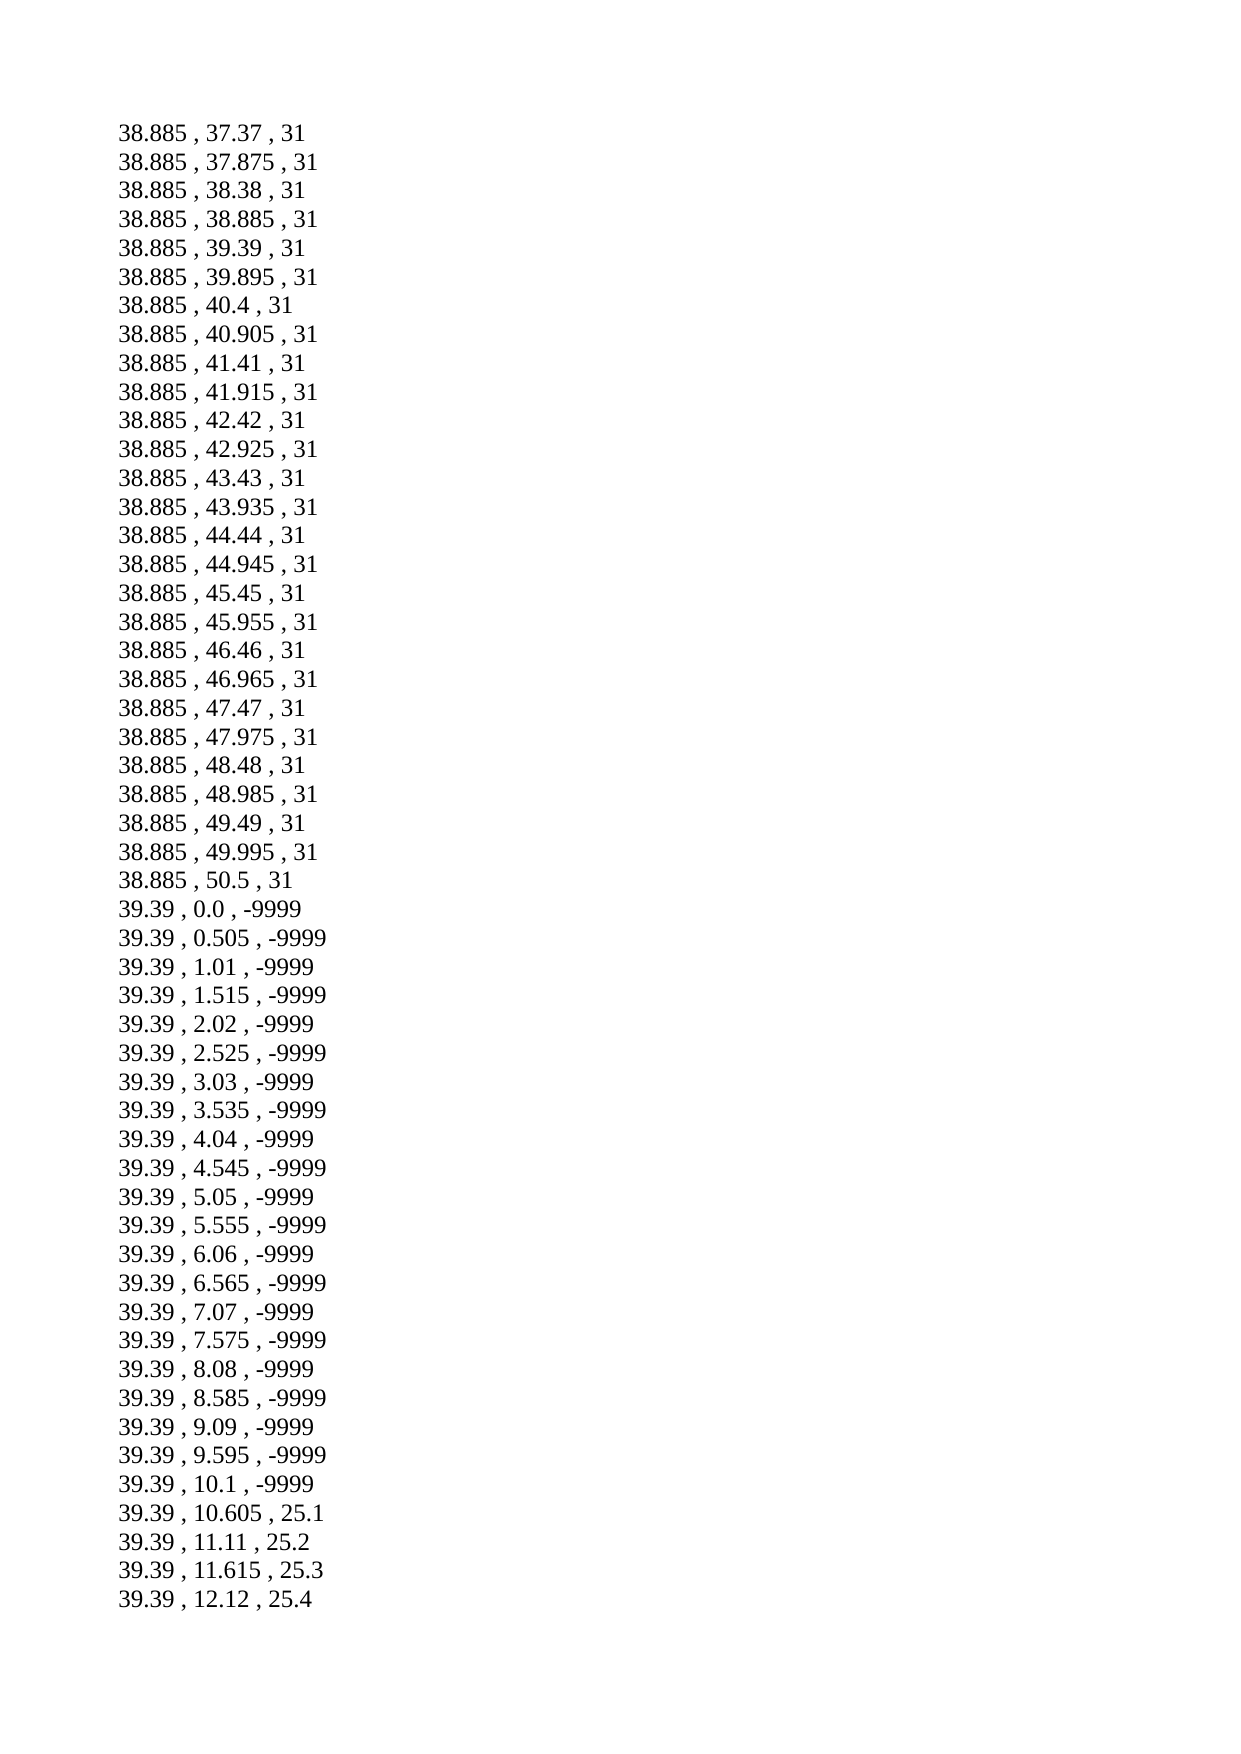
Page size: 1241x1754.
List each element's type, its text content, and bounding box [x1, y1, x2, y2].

text 39.39 , 4.04 , -9999 [118, 1124, 1122, 1153]
text 38.885 , 48.985 , 31 [118, 779, 1122, 808]
text 38.885 , 42.925 , 31 [118, 434, 1122, 463]
text 38.885 , 47.975 , 31 [118, 722, 1122, 751]
text 38.885 , 41.915 , 31 [118, 377, 1122, 406]
text 39.39 , 3.535 , -9999 [118, 1096, 1122, 1124]
text 39.39 , 8.585 , -9999 [118, 1383, 1122, 1412]
text 39.39 , 0.505 , -9999 [118, 923, 1122, 952]
text 38.885 , 37.875 , 31 [118, 147, 1122, 176]
text 38.885 , 43.43 , 31 [118, 463, 1122, 492]
text 38.885 , 40.905 , 31 [118, 319, 1122, 348]
text 39.39 , 9.09 , -9999 [118, 1412, 1122, 1441]
text 39.39 , 9.595 , -9999 [118, 1441, 1122, 1469]
text 38.885 , 38.38 , 31 [118, 176, 1122, 204]
text 39.39 , 11.11 , 25.2 [118, 1527, 1122, 1556]
text 38.885 , 44.44 , 31 [118, 521, 1122, 549]
text 39.39 , 7.07 , -9999 [118, 1297, 1122, 1326]
text 38.885 , 43.935 , 31 [118, 492, 1122, 521]
text 38.885 , 49.49 , 31 [118, 808, 1122, 837]
text 38.885 , 50.5 , 31 [118, 866, 1122, 894]
text 39.39 , 3.03 , -9999 [118, 1067, 1122, 1096]
text 39.39 , 7.575 , -9999 [118, 1326, 1122, 1354]
text 38.885 , 39.895 , 31 [118, 262, 1122, 291]
text 38.885 , 40.4 , 31 [118, 291, 1122, 319]
text 38.885 , 45.45 , 31 [118, 578, 1122, 607]
text 39.39 , 0.0 , -9999 [118, 894, 1122, 923]
text 39.39 , 5.05 , -9999 [118, 1182, 1122, 1211]
text 39.39 , 2.02 , -9999 [118, 1009, 1122, 1038]
text 39.39 , 12.12 , 25.4 [118, 1584, 1122, 1613]
text 39.39 , 11.615 , 25.3 [118, 1556, 1122, 1584]
text 39.39 , 6.06 , -9999 [118, 1239, 1122, 1268]
text 38.885 , 44.945 , 31 [118, 549, 1122, 578]
text 39.39 , 1.515 , -9999 [118, 981, 1122, 1009]
text 38.885 , 39.39 , 31 [118, 233, 1122, 262]
text 39.39 , 8.08 , -9999 [118, 1354, 1122, 1383]
text 38.885 , 42.42 , 31 [118, 406, 1122, 434]
text 38.885 , 45.955 , 31 [118, 607, 1122, 636]
text 38.885 , 48.48 , 31 [118, 751, 1122, 779]
text 38.885 , 37.37 , 31 [118, 118, 1122, 147]
text 39.39 , 10.605 , 25.1 [118, 1498, 1122, 1527]
text 39.39 , 4.545 , -9999 [118, 1153, 1122, 1182]
text 38.885 , 41.41 , 31 [118, 348, 1122, 377]
text 38.885 , 46.965 , 31 [118, 664, 1122, 693]
text 39.39 , 10.1 , -9999 [118, 1469, 1122, 1498]
text 39.39 , 5.555 , -9999 [118, 1211, 1122, 1239]
text 38.885 , 46.46 , 31 [118, 636, 1122, 664]
text 38.885 , 38.885 , 31 [118, 204, 1122, 233]
text 39.39 , 1.01 , -9999 [118, 952, 1122, 981]
text 39.39 , 2.525 , -9999 [118, 1038, 1122, 1067]
text 38.885 , 49.995 , 31 [118, 837, 1122, 866]
text 39.39 , 6.565 , -9999 [118, 1268, 1122, 1297]
text 38.885 , 47.47 , 31 [118, 693, 1122, 722]
